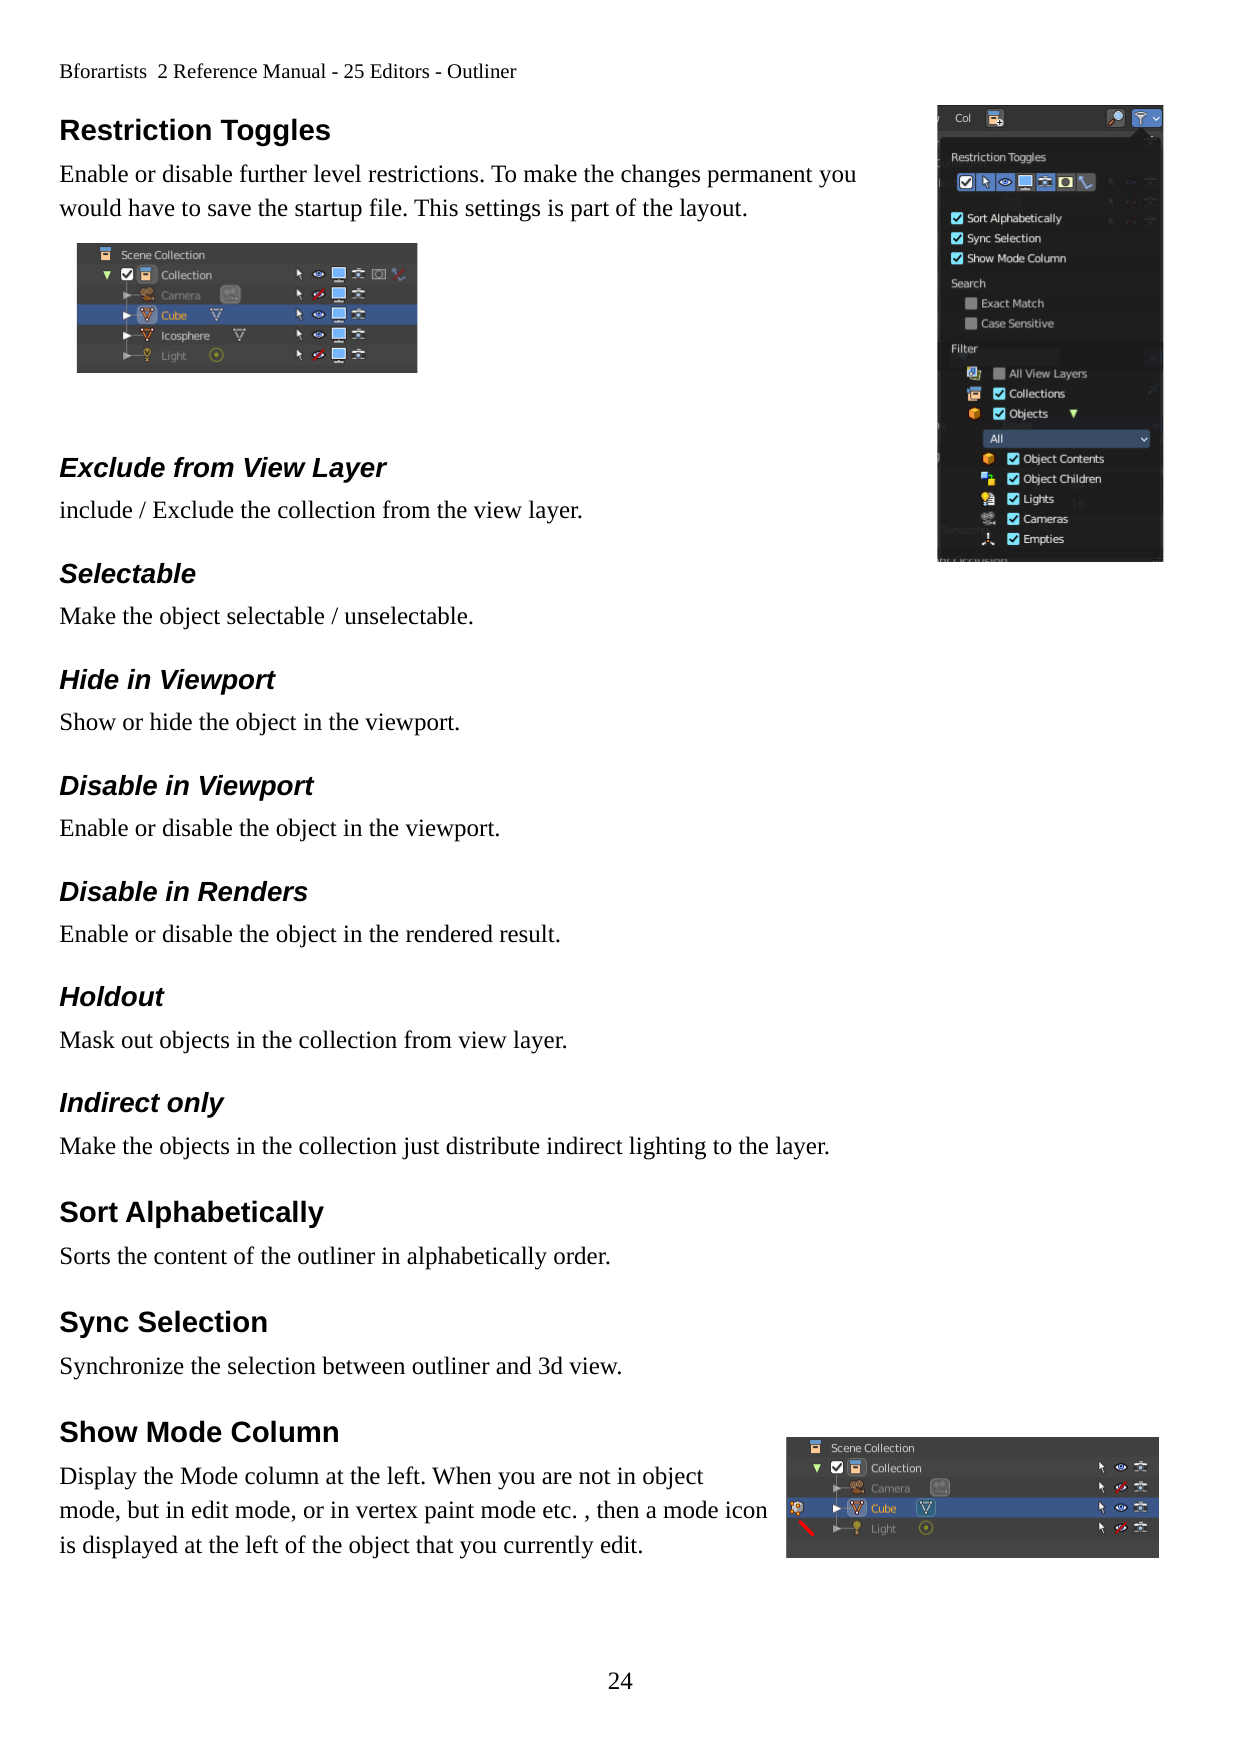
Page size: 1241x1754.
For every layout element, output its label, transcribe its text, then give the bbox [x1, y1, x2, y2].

subtitle Selectable [59, 557, 1181, 589]
subtitle Exclude from View Layer [59, 451, 937, 483]
subtitle Sort Alphabetically [59, 1195, 1181, 1228]
subtitle [1164, 451, 1181, 483]
text include / Exclude the collection from the view layer. [59, 496, 937, 524]
subtitle Show Mode Column [59, 1414, 1181, 1448]
text Display the Mode column at the left. When you are not in object mode, but in edit mode, or in vertex paint mode etc. , then a mode icon is displayed at the left of the object that you currently edit. [59, 1461, 786, 1558]
text Synchronize the selection between outliner and 3d view. [59, 1351, 1181, 1380]
text Enable or disable further level restrictions. To make the changes permanent you would have to save the startup file. This settings is part of the layout. [59, 159, 937, 222]
subtitle Sync Selection [59, 1305, 1181, 1338]
picture [76, 243, 418, 373]
picture [786, 1437, 1159, 1558]
subtitle [1164, 113, 1181, 146]
text Sorts the content of the outliner in alphabetically order. [59, 1241, 1181, 1270]
text Make the object selectable / unselectable. [59, 601, 1181, 630]
text Show or hide the object in the viewport. [59, 707, 1181, 736]
picture [937, 105, 1164, 562]
subtitle Disable in Renders [59, 875, 1181, 907]
text Enable or disable the object in the rendered result. [59, 919, 1181, 948]
subtitle Holdout [59, 981, 1181, 1013]
text Mask out objects in the collection from view layer. [59, 1025, 1181, 1054]
subtitle Disable in Viewport [59, 769, 1181, 801]
subtitle Hide in Viewport [59, 663, 1181, 695]
text Enable or disable the object in the viewport. [59, 813, 1181, 842]
subtitle Indirect only [59, 1087, 1181, 1119]
text Make the objects in the collection just distribute indirect lighting to the layer. [59, 1131, 1181, 1160]
subtitle Restriction Toggles [59, 113, 937, 146]
